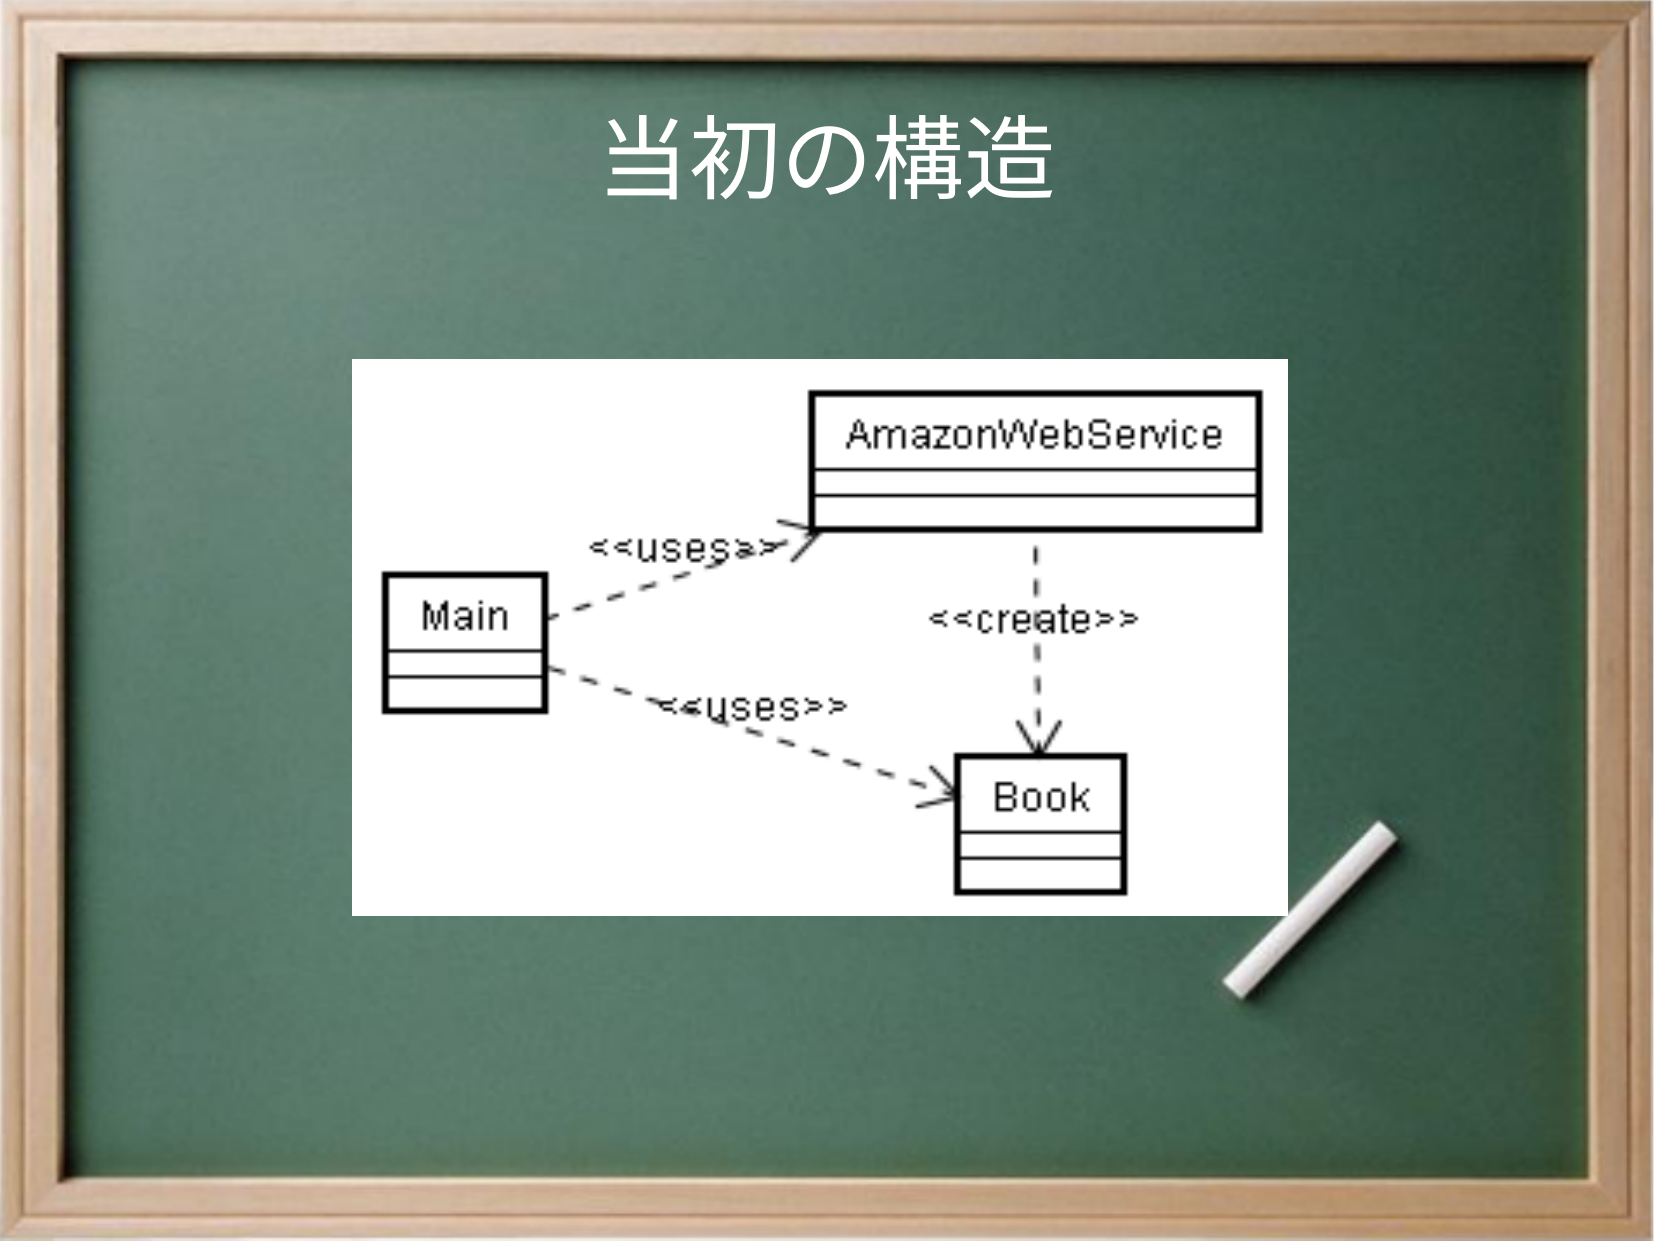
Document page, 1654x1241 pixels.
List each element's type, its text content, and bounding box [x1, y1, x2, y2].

picture [0, 0, 1654, 1241]
title 当初の構造 [82, 49, 1571, 257]
